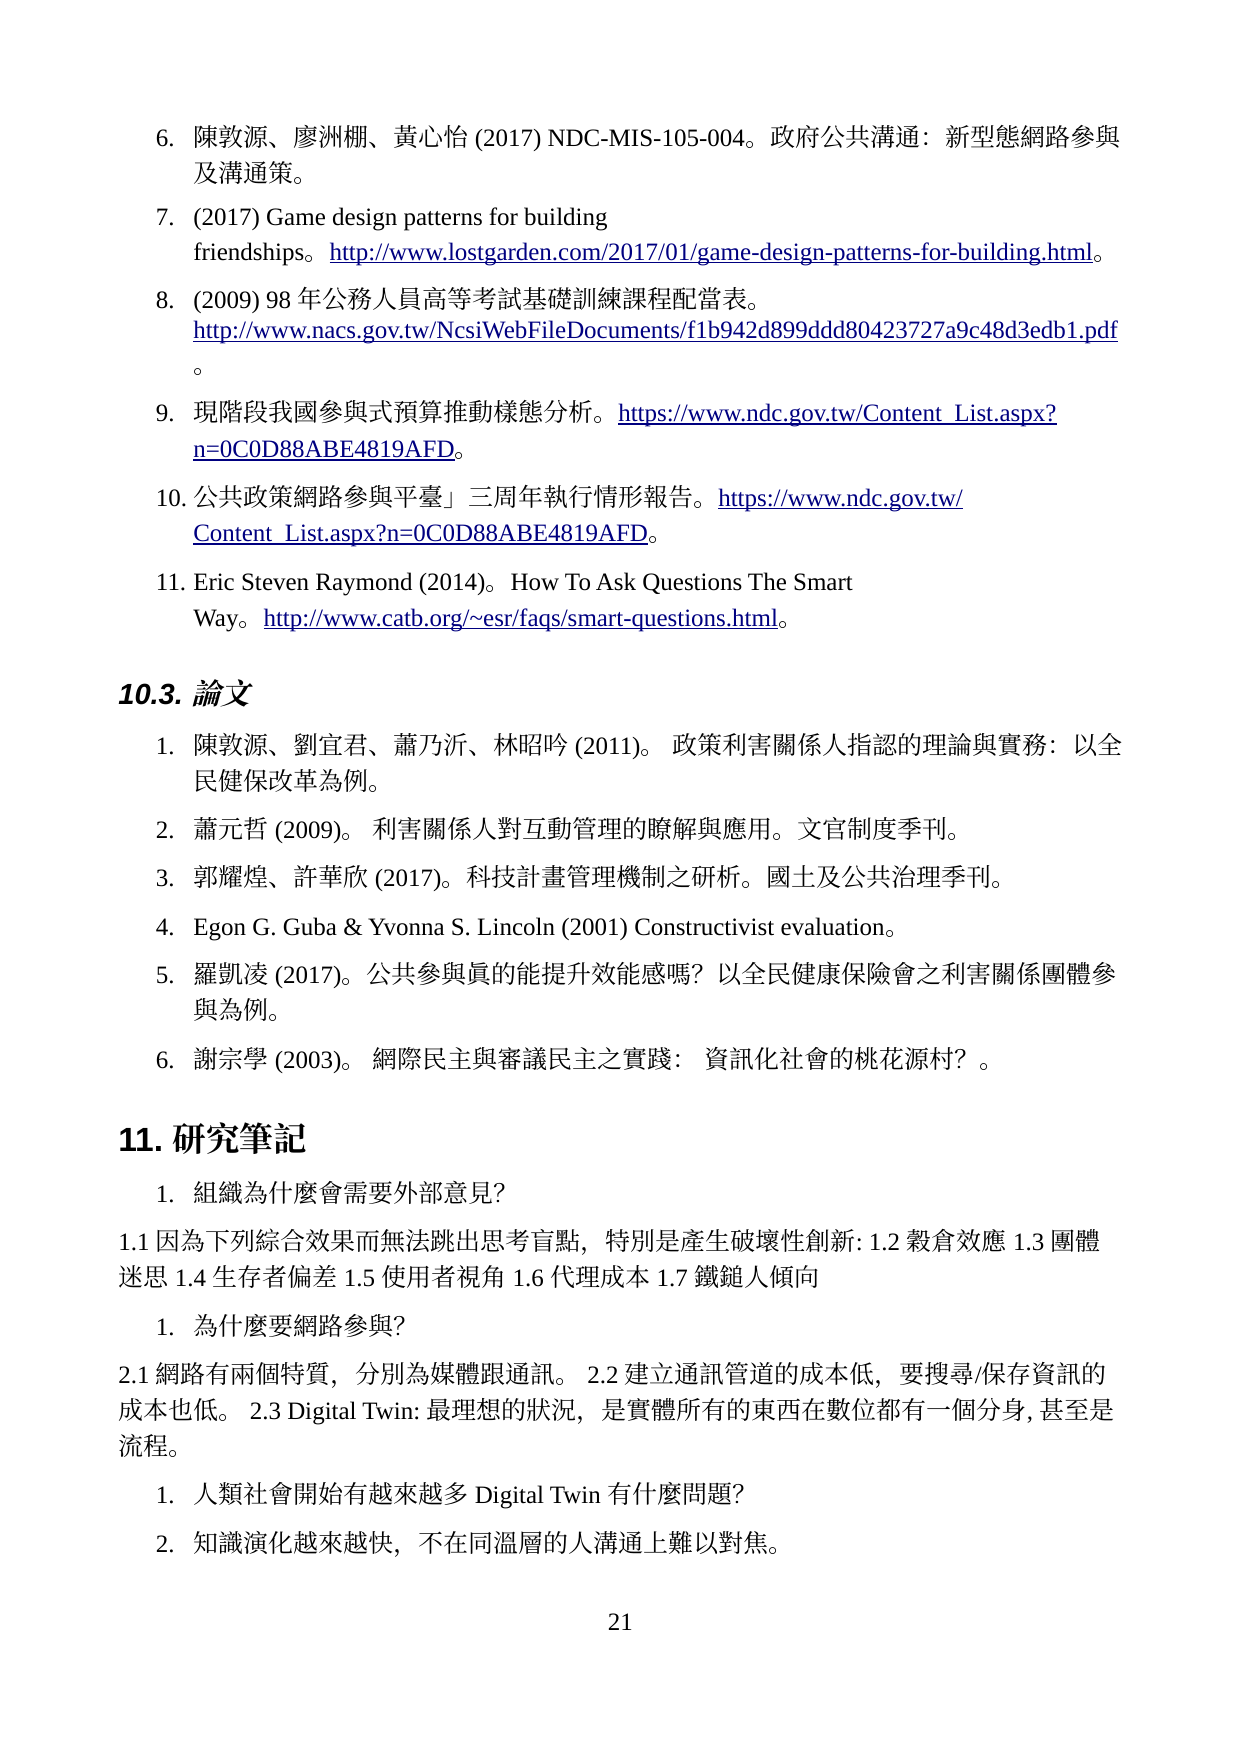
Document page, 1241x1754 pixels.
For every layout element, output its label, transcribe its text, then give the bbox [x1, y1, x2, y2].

list 陳敦源、劉宜君、蕭乃沂、林昭吟 (2011)。 政策利害關係人指認的理論與實務：以全民健保改革為例。 [156, 725, 1122, 797]
list 陳敦源、廖洲棚、黃心怡 (2017) NDC-MIS-105-004。政府公共溝通：新型態網路參與及溝通策。 [156, 118, 1122, 190]
list 組織為什麼會需要外部意見？ [156, 1173, 1122, 1209]
list 人類社會開始有越來越多 Digital Twin 有什麼問題？ [156, 1475, 1122, 1511]
list 知識演化越來越快，不在同溫層的人溝通上難以對焦。 [156, 1523, 1122, 1559]
subtitle 論文 [118, 671, 1122, 713]
list (2009) 98 年公務人員高等考試基礎訓練課程配當表。http://www.nacs.gov.tw/NcsiWebFileDocuments/f1b942d899ddd80423727a9c48d3edb1.pdf。 [156, 280, 1122, 380]
subtitle 研究筆記 [118, 1113, 1122, 1161]
list 公共政策網路參與平臺」三周年執行情形報告。https://www.ndc.gov.tw/Content_List.aspx?n=0C0D88ABE4819AFD。 [156, 477, 1122, 549]
list 郭耀煌、許華欣 (2017)。科技計畫管理機制之研析。國土及公共治理季刊。 [156, 858, 1122, 894]
list 蕭元哲 (2009)。 利害關係人對互動管理的瞭解與應用。文官制度季刊。 [156, 810, 1122, 846]
list 羅凱凌 (2017)。公共參與眞的能提升效能感嗎？以全民健康保險會之利害關係團體參與為例。 [156, 955, 1122, 1027]
text 1.1 因為下列綜合效果而無法跳出思考盲點，特別是產生破壞性創新: 1.2 穀倉效應 1.3 團體迷思 1.4 生存者偏差 1.5 使用者視角 1.6 代理成本 1.7 鐵鎚人傾向 [118, 1222, 1122, 1294]
list Egon G. Guba & Yvonna S. Lincoln (2001) Constructivist evaluation。 [156, 907, 1122, 942]
list 為什麼要網路參與？ [156, 1306, 1122, 1342]
list Eric Steven Raymond (2014)。How To Ask Questions The Smart Way。http://www.catb.org/~esr/faqs/smart-questions.html。 [156, 562, 1122, 633]
list 謝宗學 (2003)。 網際民主與審議民主之實踐： 資訊化社會的桃花源村？。 [156, 1039, 1122, 1075]
text 2.1 網路有兩個特質，分別為媒體跟通訊。 2.2 建立通訊管道的成本低，要搜尋/保存資訊的成本也低。 2.3 Digital Twin: 最理想的狀況，是實體所有的東西在數位都有一個分身, 甚至是流程。 [118, 1355, 1122, 1463]
list (2017) Game design patterns for building friendships。http://www.lostgarden.com/2017/01/game-design-patterns-for-building.html。 [156, 202, 1122, 267]
list 現階段我國參與式預算推動樣態分析。https://www.ndc.gov.tw/Content_List.aspx?n=0C0D88ABE4819AFD。 [156, 393, 1122, 465]
